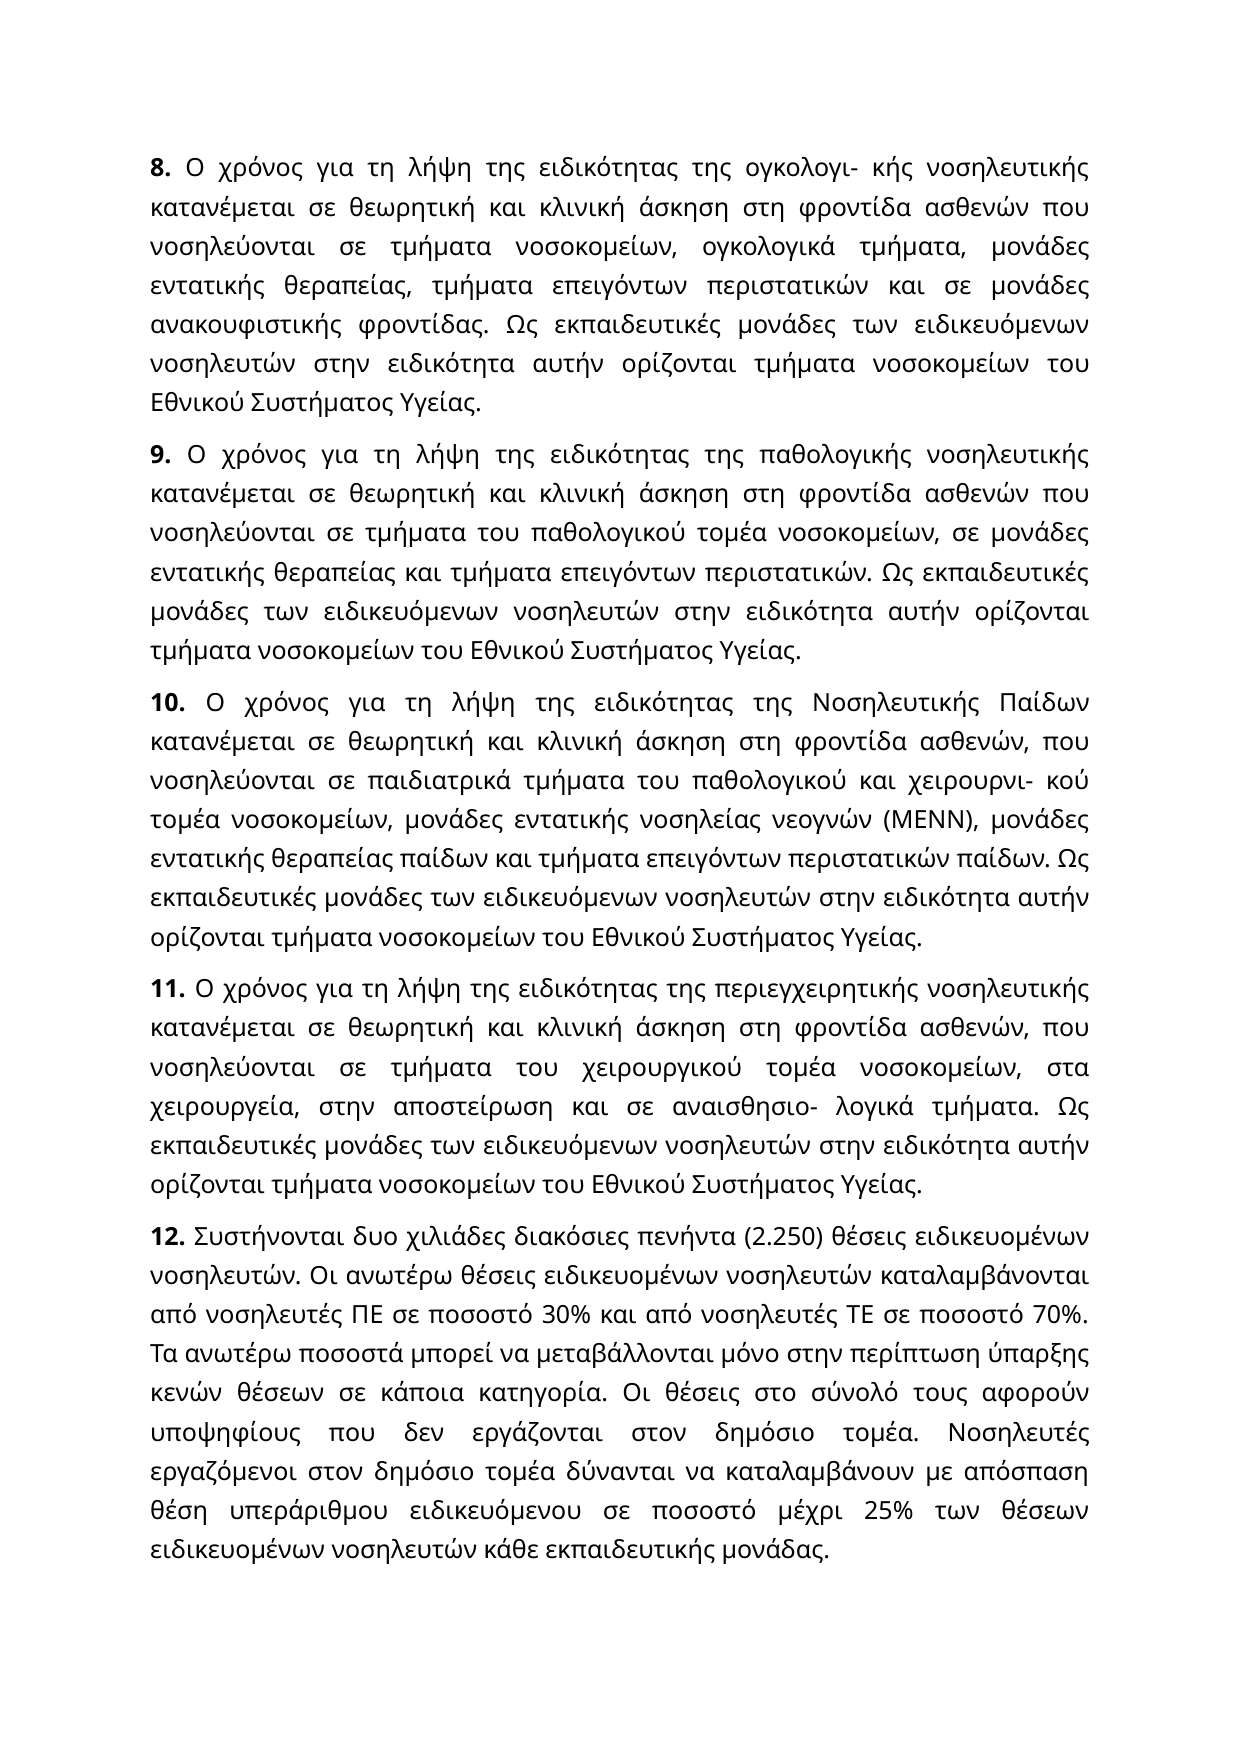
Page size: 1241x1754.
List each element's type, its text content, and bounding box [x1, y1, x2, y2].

text 9. Ο χρόνος για τη λήψη της ειδικότητας της παθολογικής νοσηλευτικής κατανέμεται σε θεωρητική και κλινική άσκηση στη φροντίδα ασθενών που νοσηλεύονται σε τμήματα του παθολογικού τομέα νοσοκομείων, σε μονάδες εντατικής θεραπείας και τμήματα επειγόντων περιστατικών. Ως εκπαιδευτικές μονάδες των ειδικευόμενων νοσηλευτών στην ειδικότητα αυτήν ορίζονται τμήματα νοσοκομείων του Εθνικού Συστήματος Υγείας. [150, 437, 1090, 667]
text 12. Συστήνονται δυο χιλιάδες διακόσιες πενήντα (2.250) θέσεις ειδικευομένων νοσηλευτών. Οι ανωτέρω θέσεις ειδικευομένων νοσηλευτών καταλαμβάνονται από νοσηλευτές ΠΕ σε ποσοστό 30% και από νοσηλευτές ΤΕ σε ποσοστό 70%. Τα ανωτέρω ποσοστά μπορεί να μεταβάλλονται μόνο στην περίπτωση ύπαρξης κενών θέσεων σε κάποια κατηγορία. Οι θέσεις στο σύνολό τους αφορούν υποψηφίους που δεν εργάζονται στον δημόσιο τομέα. Νοσηλευτές εργαζόμενοι στον δημόσιο τομέα δύνανται να καταλαμβάνουν με απόσπαση θέση υπεράριθμου ειδικευόμενου σε ποσοστό μέχρι 25% των θέσεων ειδικευομένων νοσηλευτών κάθε εκπαιδευτικής μονάδας. [150, 1218, 1090, 1566]
text 11. Ο χρόνος για τη λήψη της ειδικότητας της περιεγχειρητικής νοσηλευτικής κατανέμεται σε θεωρητική και κλινική άσκηση στη φροντίδα ασθενών, που νοσηλεύονται σε τμήματα του χειρουργικού τομέα νοσοκομείων, στα χειρουργεία, στην αποστείρωση και σε αναισθησιο- λογικά τμήματα. Ως εκπαιδευτικές μονάδες των ειδικευόμενων νοσηλευτών στην ειδικότητα αυτήν ορίζονται τμήματα νοσοκομείων του Εθνικού Συστήματος Υγείας. [150, 971, 1090, 1201]
text 10. Ο χρόνος για τη λήψη της ειδικότητας της Νοσηλευτικής Παίδων κατανέμεται σε θεωρητική και κλινική άσκηση στη φροντίδα ασθενών, που νοσηλεύονται σε παιδιατρικά τμήματα του παθολογικού και χειρουρνι- κού τομέα νοσοκομείων, μονάδες εντατικής νοσηλείας νεογνών (ΜΕΝΝ), μονάδες εντατικής θεραπείας παίδων και τμήματα επειγόντων περιστατικών παίδων. Ως εκπαιδευτικές μονάδες των ειδικευόμενων νοσηλευτών στην ειδικότητα αυτήν ορίζονται τμήματα νοσοκομείων του Εθνικού Συστήματος Υγείας. [150, 684, 1090, 953]
text 8. Ο χρόνος για τη λήψη της ειδικότητας της ογκολογι- κής νοσηλευτικής κατανέμεται σε θεωρητική και κλινική άσκηση στη φροντίδα ασθενών που νοσηλεύονται σε τμήματα νοσοκομείων, ογκολογικά τμήματα, μονάδες εντατικής θεραπείας, τμήματα επειγόντων περιστατικών και σε μονάδες ανακουφιστικής φροντίδας. Ως εκπαιδευτικές μονάδες των ειδικευόμενων νοσηλευτών στην ειδικότητα αυτήν ορίζονται τμήματα νοσοκομείων του Εθνικού Συστήματος Υγείας. [150, 150, 1090, 419]
